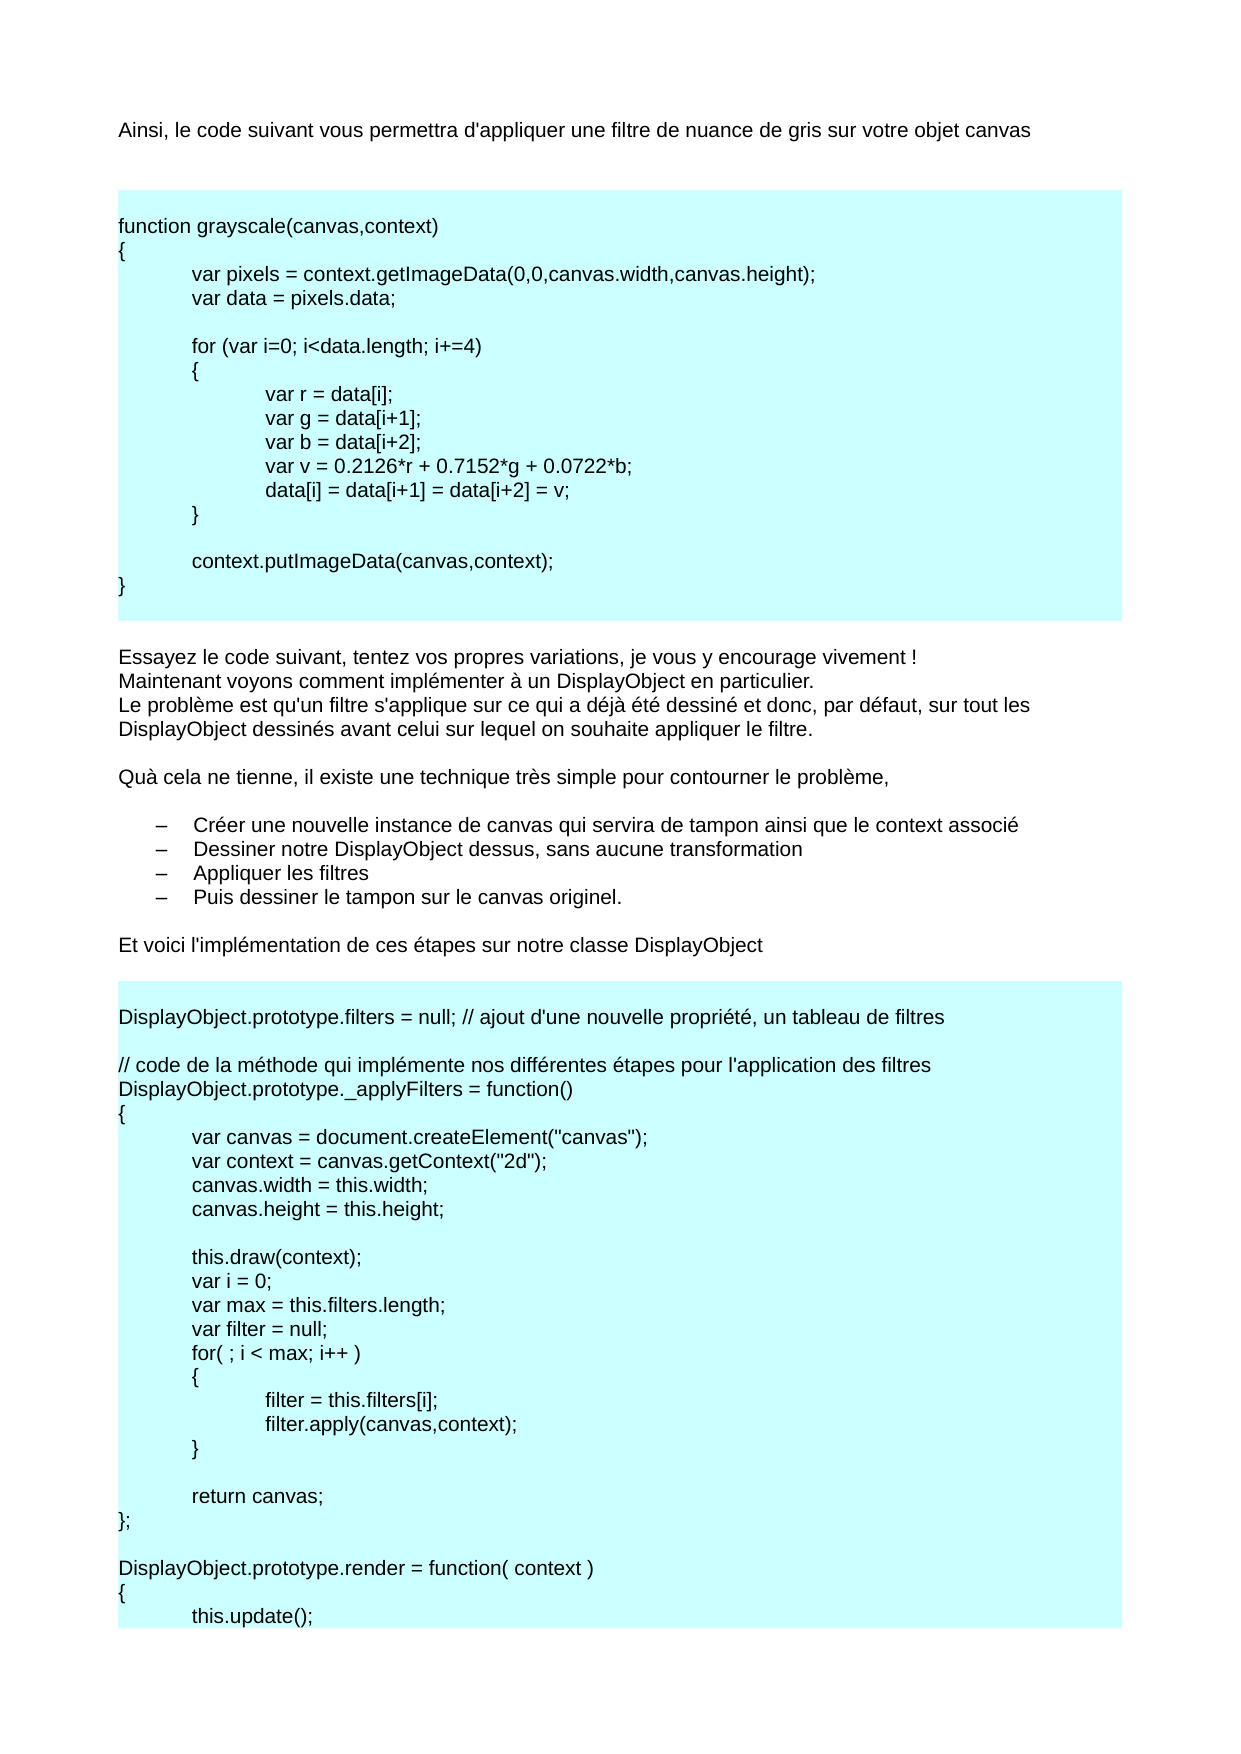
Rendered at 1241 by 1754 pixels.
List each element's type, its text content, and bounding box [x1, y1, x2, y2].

text var g = data[i+1]; [118, 406, 1122, 429]
text DisplayObject.prototype.filters = null; // ajout d'une nouvelle propriété, un tableau de filtres [118, 1005, 1122, 1029]
text Et voici l'implémentation de ces étapes sur notre classe DisplayObject [118, 933, 1122, 957]
text { [118, 238, 1122, 262]
text DisplayObject.prototype._applyFilters = function() [118, 1077, 1122, 1101]
text for( ; i < max; i++ ) [118, 1340, 1122, 1364]
list Dessiner notre DisplayObject dessus, sans aucune transformation [156, 837, 1122, 861]
text return canvas; [118, 1484, 1122, 1508]
text this.update(); [118, 1604, 1122, 1628]
text var v = 0.2126*r + 0.7152*g + 0.0722*b; [118, 453, 1122, 477]
text { [118, 358, 1122, 382]
text var b = data[i+2]; [118, 429, 1122, 453]
text function grayscale(canvas,context) [118, 214, 1122, 238]
text }; [118, 1508, 1122, 1532]
text DisplayObject.prototype.render = function( context ) [118, 1556, 1122, 1580]
text this.draw(context); [118, 1244, 1122, 1268]
text { [118, 1364, 1122, 1388]
text var context = canvas.getContext("2d"); [118, 1149, 1122, 1173]
text canvas.height = this.height; [118, 1197, 1122, 1221]
text { [118, 1580, 1122, 1604]
text var r = data[i]; [118, 382, 1122, 406]
text for (var i=0; i<data.length; i+=4) [118, 334, 1122, 358]
list Créer une nouvelle instance de canvas qui servira de tampon ainsi que le context associé [156, 813, 1122, 837]
list Appliquer les filtres [156, 861, 1122, 885]
text context.putImageData(canvas,context); [118, 549, 1122, 573]
text var i = 0; [118, 1268, 1122, 1292]
text } [118, 1436, 1122, 1460]
text canvas.width = this.width; [118, 1173, 1122, 1197]
text Quà cela ne tienne, il existe une technique très simple pour contourner le problème, [118, 765, 1122, 789]
text var data = pixels.data; [118, 286, 1122, 310]
text filter = this.filters[i]; [118, 1388, 1122, 1412]
text Ainsi, le code suivant vous permettra d'appliquer une filtre de nuance de gris sur votre objet canvas [118, 118, 1122, 142]
text filter.apply(canvas,context); [118, 1412, 1122, 1436]
text data[i] = data[i+1] = data[i+2] = v; [118, 477, 1122, 501]
text Maintenant voyons comment implémenter à un DisplayObject en particulier. [118, 669, 1122, 693]
list Puis dessiner le tampon sur le canvas originel. [156, 885, 1122, 909]
text var filter = null; [118, 1316, 1122, 1340]
text { [118, 1101, 1122, 1125]
text Le problème est qu'un filtre s'applique sur ce qui a déjà été dessiné et donc, par défaut, sur tout les DisplayObject dessinés avant celui sur lequel on souhaite appliquer le filtre. [118, 693, 1122, 741]
text var canvas = document.createElement("canvas"); [118, 1125, 1122, 1149]
text var max = this.filters.length; [118, 1292, 1122, 1316]
text Essayez le code suivant, tentez vos propres variations, je vous y encourage vivement ! [118, 645, 1122, 669]
text } [118, 573, 1122, 597]
text // code de la méthode qui implémente nos différentes étapes pour l'application des filtres [118, 1053, 1122, 1077]
text } [118, 501, 1122, 525]
text var pixels = context.getImageData(0,0,canvas.width,canvas.height); [118, 262, 1122, 286]
